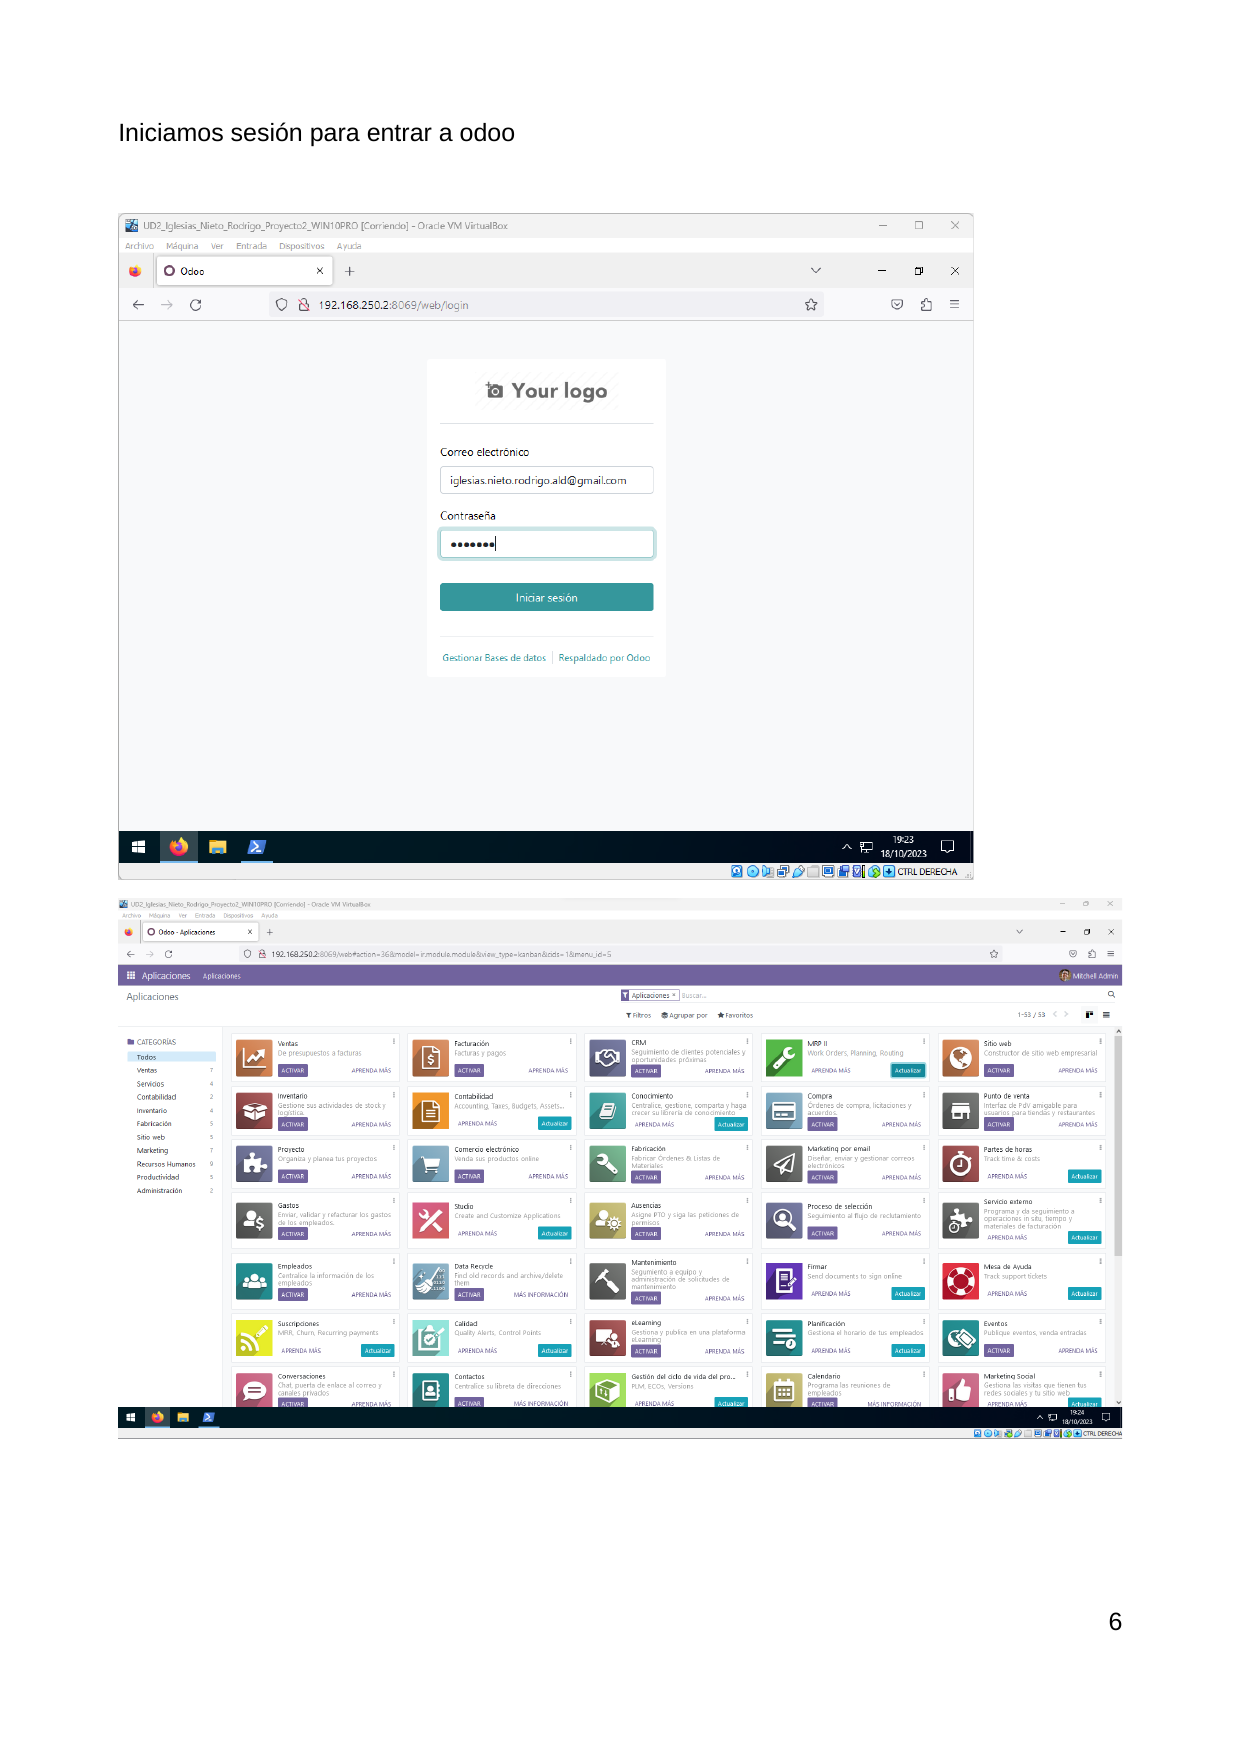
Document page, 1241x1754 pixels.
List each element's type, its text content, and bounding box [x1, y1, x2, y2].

picture [118, 213, 974, 880]
picture [118, 898, 1123, 1439]
text Iniciamos sesión para entrar a odoo [118, 118, 1122, 147]
